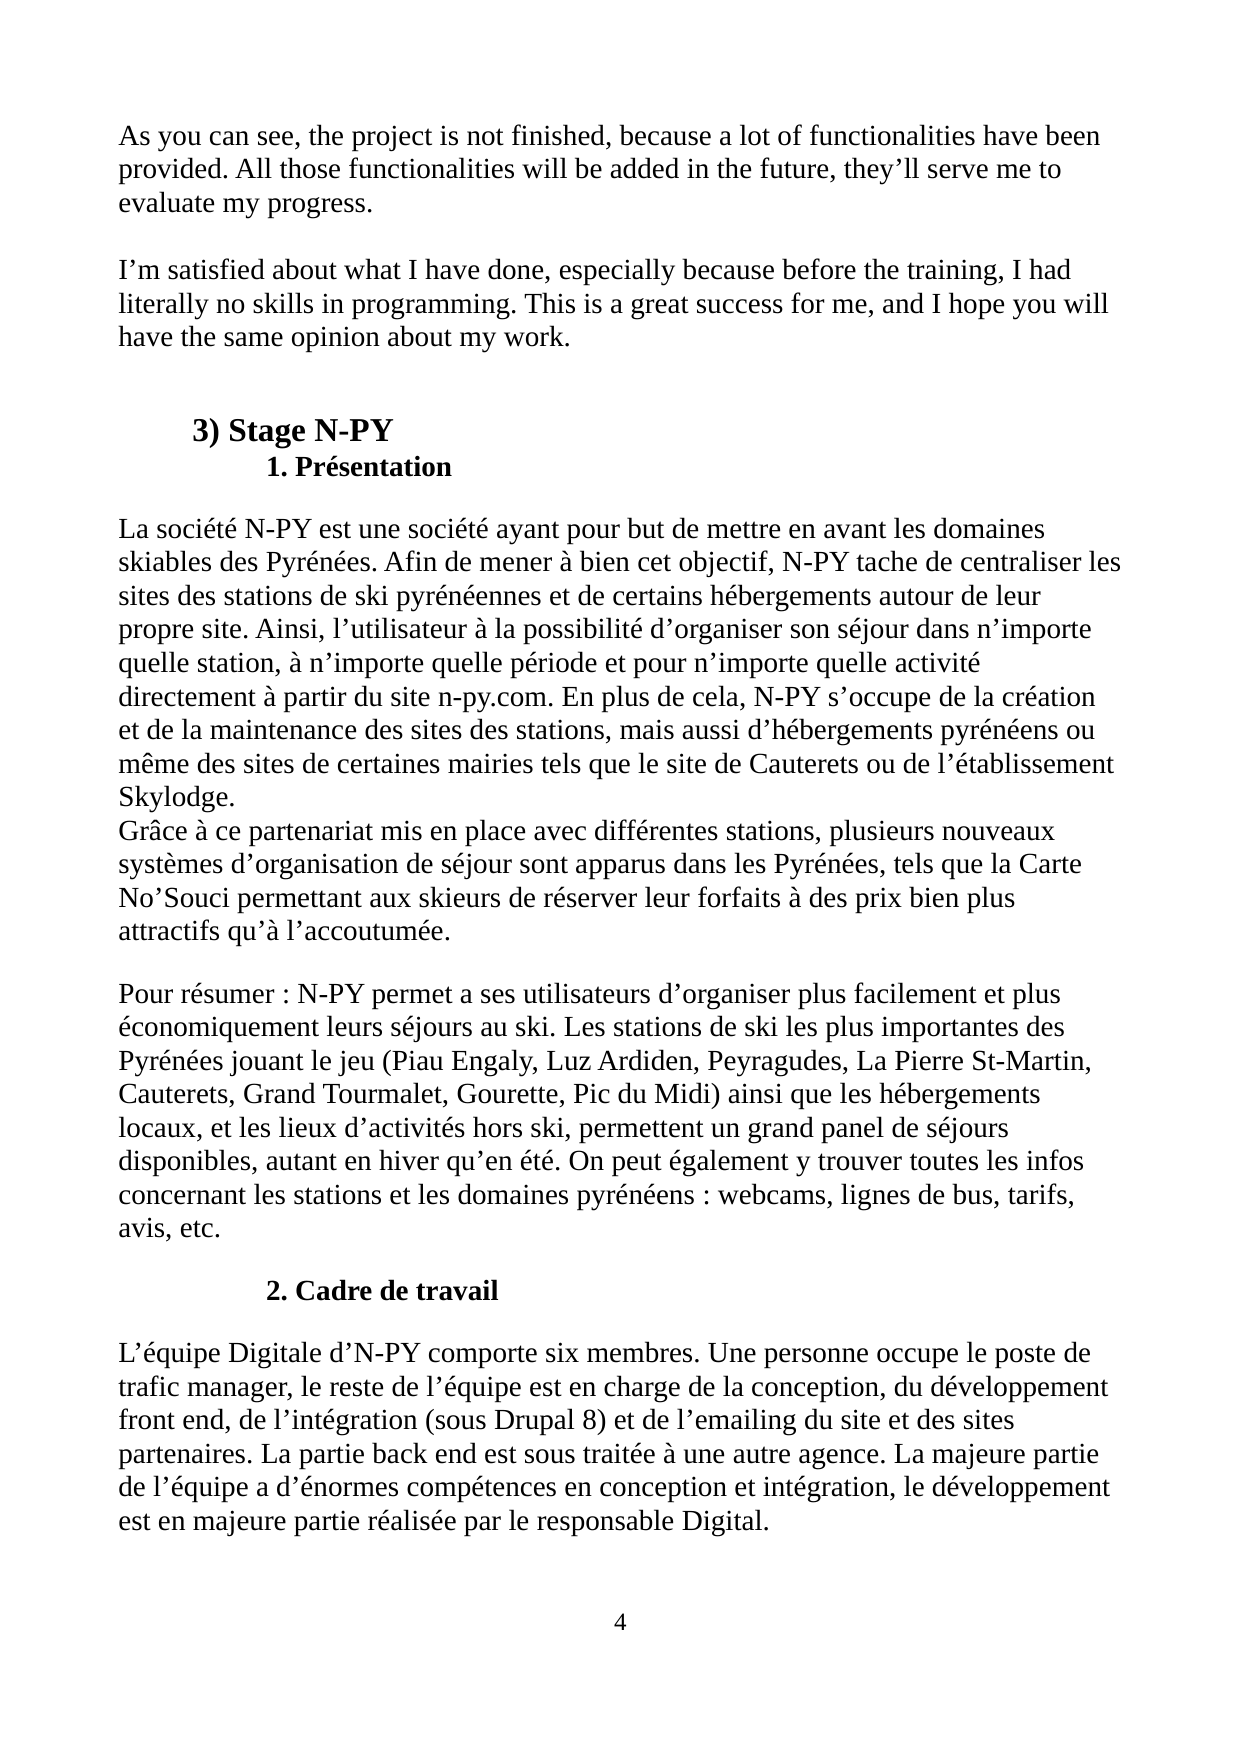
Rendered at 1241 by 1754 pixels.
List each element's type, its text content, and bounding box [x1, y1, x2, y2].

text 2. Cadre de travail [118, 1273, 1122, 1306]
text Grâce à ce partenariat mis en place avec différentes stations, plusieurs nouveaux systèmes d’organisation de séjour sont apparus dans les Pyrénées, tels que la Carte No’Souci permettant aux skieurs de réserver leur forfaits à des prix bien plus attractifs qu’à l’accoutumée. [118, 813, 1122, 947]
text 1. Présentation [118, 449, 1122, 482]
text Pour résumer : N-PY permet a ses utilisateurs d’organiser plus facilement et plus économiquement leurs séjours au ski. Les stations de ski les plus importantes des Pyrénées jouant le jeu (Piau Engaly, Luz Ardiden, Peyragudes, La Pierre St-Martin, Cauterets, Grand Tourmalet, Gourette, Pic du Midi) ainsi que les hébergements locaux, et les lieux d’activités hors ski, permettent un grand panel de séjours disponibles, autant en hiver qu’en été. On peut également y trouver toutes les infos concernant les stations et les domaines pyrénéens : webcams, lignes de bus, tarifs, avis, etc. [118, 976, 1122, 1244]
text I’m satisfied about what I have done, especially because before the training, I had literally no skills in programming. This is a great success for me, and I hope you will have the same opinion about my work. [118, 252, 1122, 353]
text 3) Stage N-PY [118, 410, 1122, 449]
text As you can see, the project is not finished, because a lot of functionalities have been provided. All those functionalities will be added in the future, they’ll serve me to evaluate my progress. [118, 118, 1122, 219]
text L’équipe Digitale d’N-PY comporte six membres. Une personne occupe le poste de trafic manager, le reste de l’équipe est en charge de la conception, du développement front end, de l’intégration (sous Drupal 8) et de l’emailing du site et des sites partenaires. La partie back end est sous traitée à une autre agence. La majeure partie de l’équipe a d’énormes compétences en conception et intégration, le développement est en majeure partie réalisée par le responsable Digital. [118, 1335, 1122, 1536]
text La société N-PY est une société ayant pour but de mettre en avant les domaines skiables des Pyrénées. Afin de mener à bien cet objectif, N-PY tache de centraliser les sites des stations de ski pyrénéennes et de certains hébergements autour de leur propre site. Ainsi, l’utilisateur à la possibilité d’organiser son séjour dans n’importe quelle station, à n’importe quelle période et pour n’importe quelle activité directement à partir du site n-py.com. En plus de cela, N-PY s’occupe de la création et de la maintenance des sites des stations, mais aussi d’hébergements pyrénéens ou même des sites de certaines mairies tels que le site de Cauterets ou de l’établissement Skylodge. [118, 511, 1122, 813]
